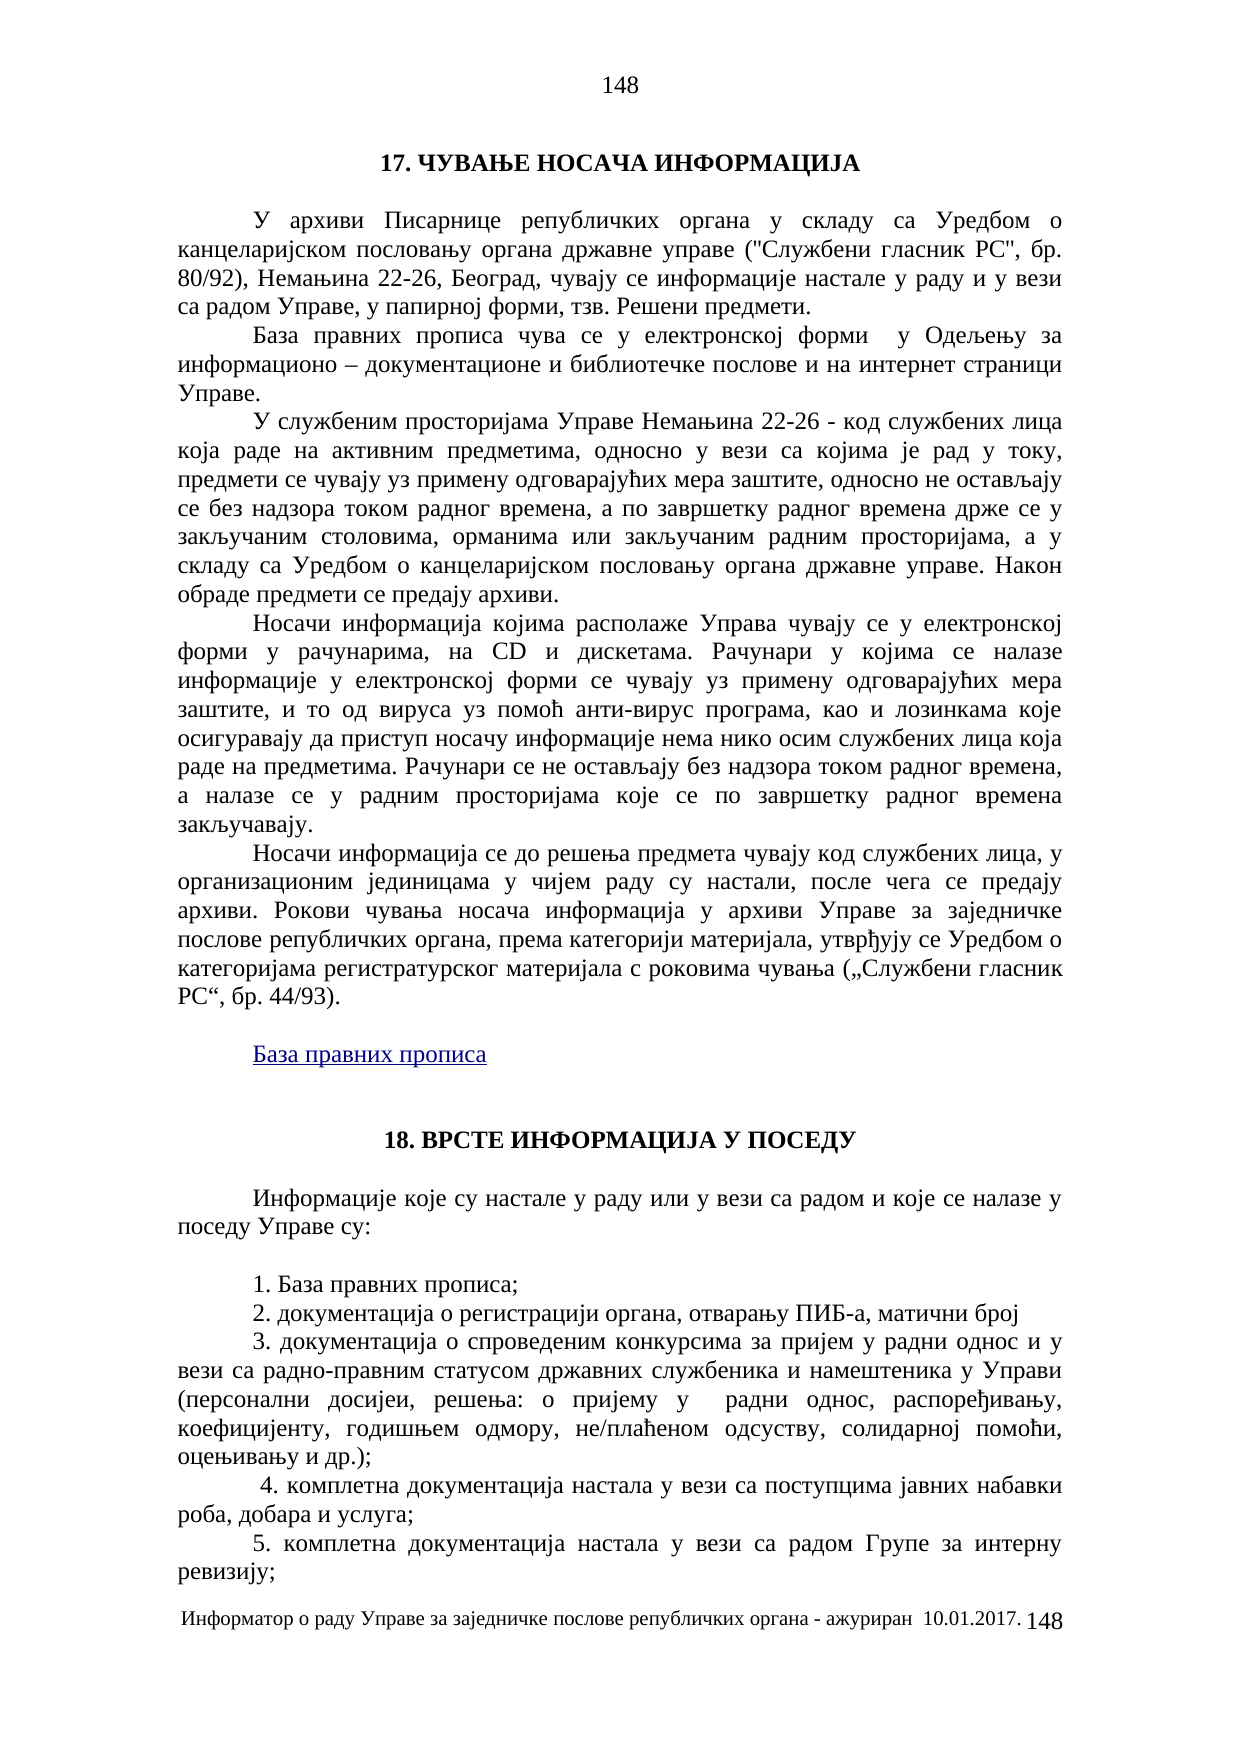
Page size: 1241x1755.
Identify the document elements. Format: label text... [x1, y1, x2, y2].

text У архиви Писарнице републичких органа у складу са Уредбом о канцеларијском пословању органа државне управе (''Службени гласник РС'', бр. 80/92), Немањина 22-26, Београд, чувају се информације настале у раду и у вези са радом Управе, у папирној форми, тзв. Решени предмети. [177, 205, 1063, 320]
text Носачи информација којима располаже Управа чувају се у електронској форми у рачунарима, на CD и дискетама. Рачунари у којима се налазе информације у електронској форми се чувају уз примену одговарајућих мера заштите, и то од вируса уз помоћ анти-вирус програма, као и лозинкама које осигуравају да приступ носачу информације нема нико осим службених лица која раде на предметима. Рачунари се не остављају без надзора током радног времена, а налазе се у радним просторијама које се по завршетку радног времена закључавају. [177, 608, 1063, 838]
text 3. документација о спроведеним конкурсима за пријем у радни однос и у вези са радно-правним статусом државних службеника и намештеника у Управи (персонални досијеи, решења: о пријему у радни однос, распоређивању, коефицијенту, годишњем одмору, не/плаћеном одсуству, солидарној помоћи, оцењивању и др.); [177, 1326, 1063, 1470]
text 18. ВРСТЕ ИНФОРМАЦИЈА У ПОСЕДУ [177, 1125, 1063, 1154]
text База правних прописа чува се у електронској форми у Одељењу за информационо – документационе и библиотечке послове и на интернет страници Управе. [177, 320, 1063, 406]
text Информације које су настале у раду или у вези са радом и које се налазе у поседу Управе су: [177, 1183, 1063, 1240]
text У службеним просторијама Управе Немањина 22-26 - код службених лица која раде на активним предметима, односно у вези са којима је рад у току, предмети се чувају уз примену одговарајућих мера заштите, односно не остављају се без надзора током радног времена, а по завршетку радног времена држе се у закључаним столовима, орманима или закључаним радним просторијама, а у складу са Уредбом о канцеларијском пословању органа државне управе. Након обраде предмети се предају архиви. [177, 406, 1063, 608]
text База правних прописа [177, 1039, 1063, 1068]
text 5. комплетна документација настала у вези са радом Групе за интерну ревизију; [177, 1528, 1063, 1585]
text 17. ЧУВАЊЕ НОСАЧА ИНФОРМАЦИЈА [177, 148, 1063, 176]
text 1. База правних прописа; [252, 1269, 1063, 1298]
text 4. комплетна документација настала у вези са поступцима јавних набавки роба, добара и услуга; [177, 1470, 1063, 1528]
text Носачи информација се до решења предмета чувају код службених лица, у организационим јединицама у чијем раду су настали, после чега се предају архиви. Рокови чувања носача информација у архиви Управе за заједничке послове републичких органа, према категорији материјала, утврђују се Уредбом о категоријама регистратурског материјала с роковима чувања („Службени гласник РС“, бр. 44/93). [177, 838, 1063, 1010]
text 2. документација о регистрацији органа, отварању ПИБ-а, матични број [252, 1298, 1063, 1326]
